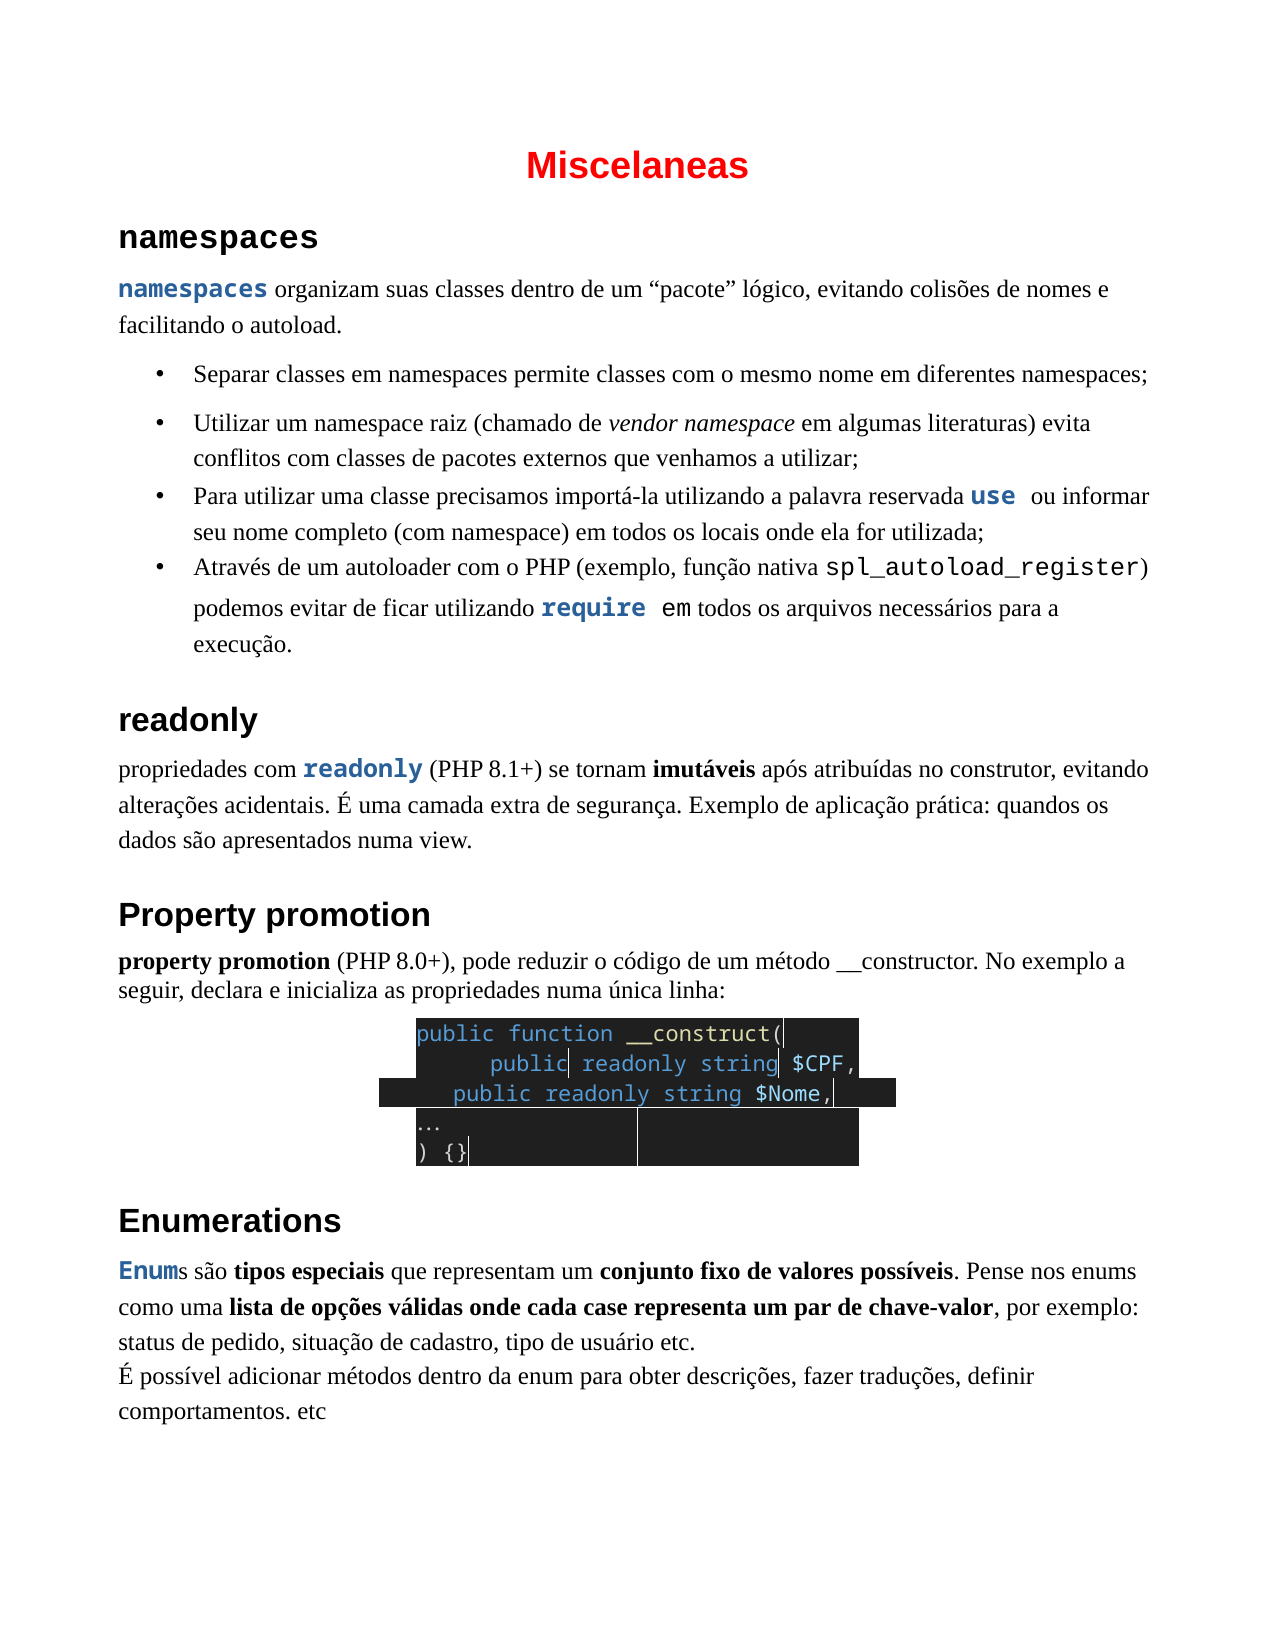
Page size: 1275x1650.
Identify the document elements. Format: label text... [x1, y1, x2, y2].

subtitle readonly [118, 699, 1157, 738]
list Através de um autoloader com o PHP (exemplo, função nativa spl_autoload_register) podemos evitar de ficar utilizando require em todos os arquivos necessários para a execução. [156, 552, 1157, 658]
text property promotion (PHP 8.0+), pode reduzir o código de um método __constructor. No exemplo a seguir, declara e inicializa as propriedades numa única linha: [118, 946, 1157, 1003]
subtitle Enumerations [118, 1201, 1157, 1240]
list Separar classes em namespaces permite classes com o mesmo nome em diferentes namespaces; [156, 359, 1157, 388]
list Para utilizar uma classe precisamos importá-la utilizando a palavra reservada use ou informar seu nome completo (com namespace) em todos os locais onde ela for utilizada; [156, 477, 1157, 546]
subtitle namespaces [118, 220, 1157, 258]
list Utilizar um namespace raiz (chamado de vendor namespace em algumas literaturas) evita conflitos com classes de pacotes externos que venhamos a utilizar; [156, 408, 1157, 472]
subtitle Miscelaneas [118, 143, 1157, 187]
text propriedades com readonly (PHP 8.1+) se tornam imutáveis após atribuídas no construtor, evitando alterações acidentais. É uma camada extra de segurança. Exemplo de aplicação prática: quandos os dados são apresentados numa view. [118, 751, 1157, 854]
subtitle Property promotion [118, 895, 1157, 933]
text namespaces organizam suas classes dentro de um “pacote” lógico, evitando colisões de nomes e facilitando o autoload. [118, 271, 1157, 339]
text public function __construct( public readonly string $CPF, public readonly string $Nome, … ) {} [118, 1018, 1157, 1166]
text Enums são tipos especiais que representam um conjunto fixo de valores possíveis. Pense nos enums como uma lista de opções válidas onde cada case representa um par de chave-valor, por exemplo: status de pedido, situação de cadastro, tipo de usuário etc. É possível adicionar métodos dentro da enum para obter descrições, fazer traduções, definir comportamentos. etc [118, 1252, 1157, 1424]
